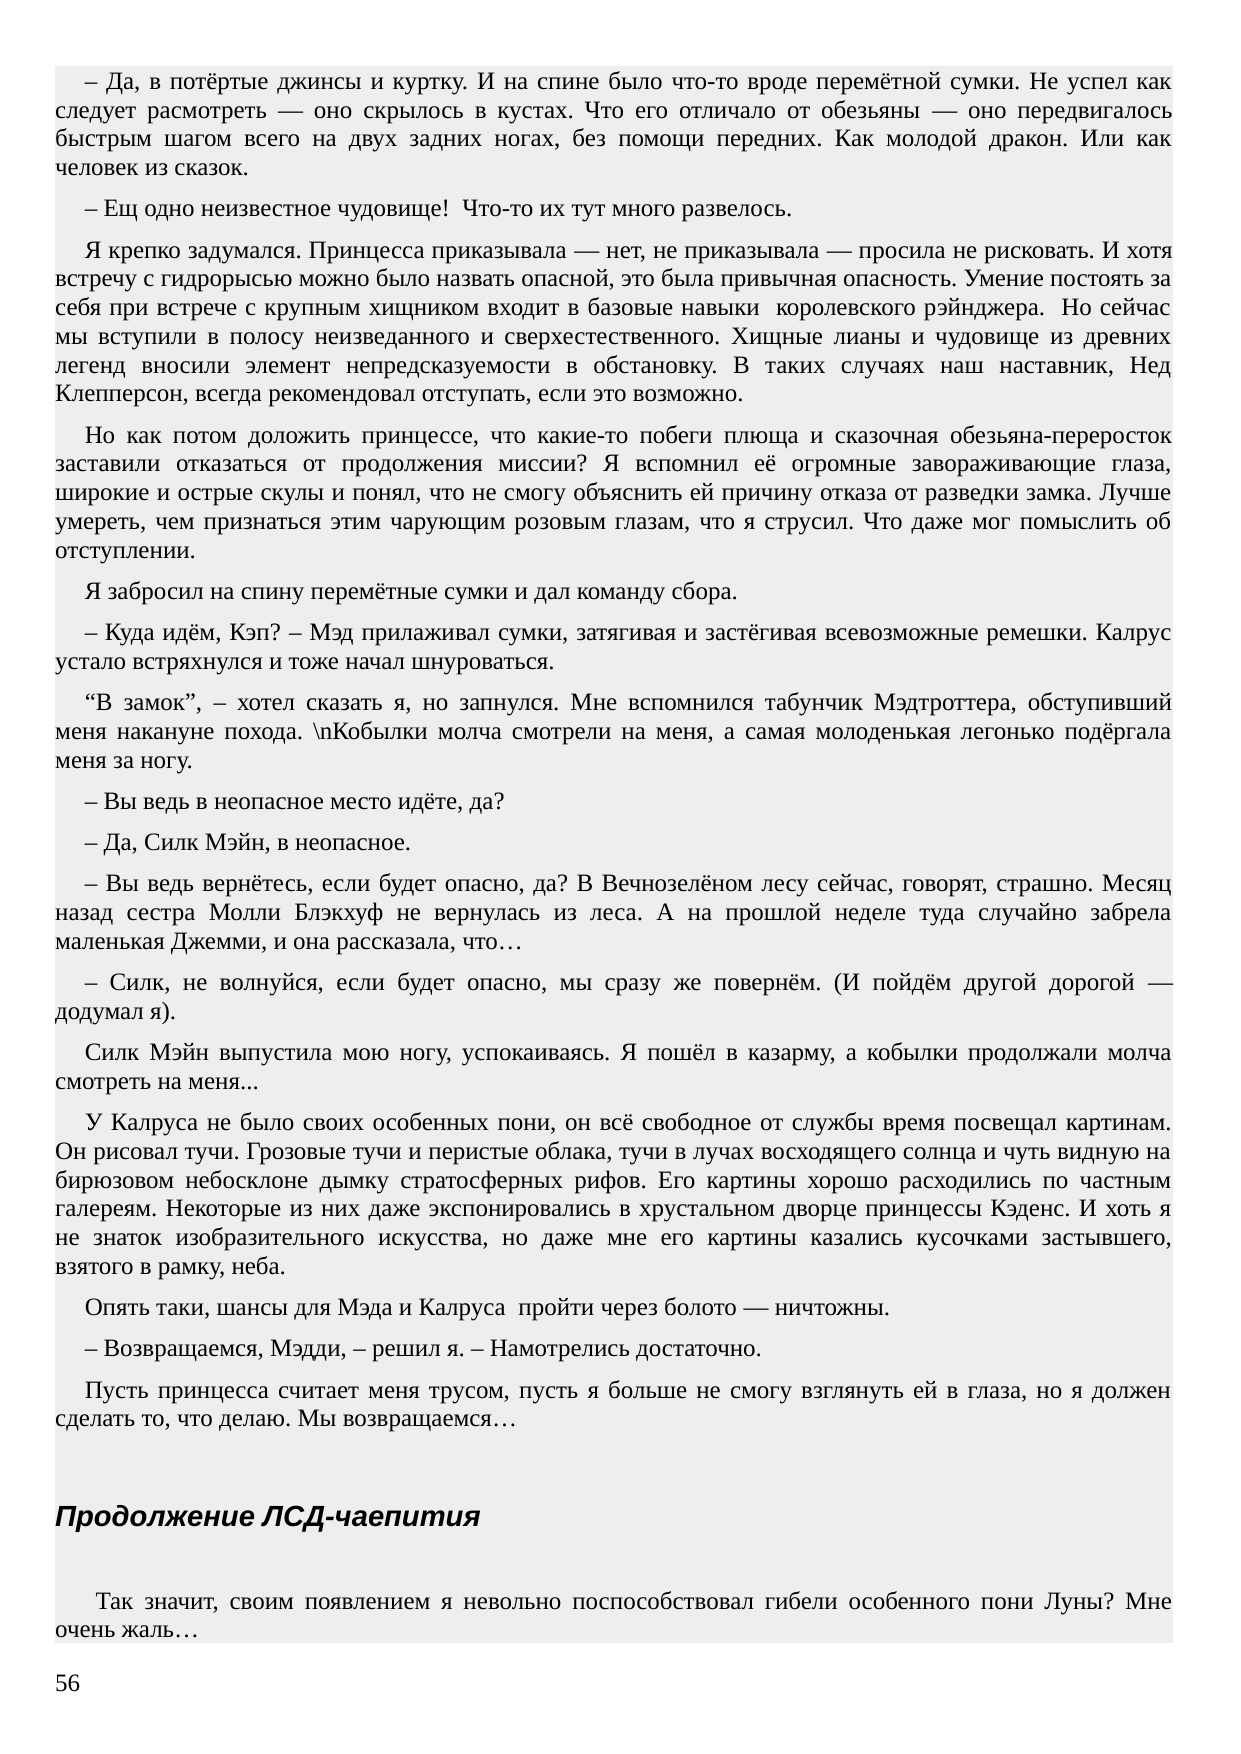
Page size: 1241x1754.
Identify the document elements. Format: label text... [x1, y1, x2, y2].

text – Да, в потёртые джинсы и куртку. И на спине было что-то вроде перемётной сумки. Не успел как следует расмотреть — оно скрылось в кустах. Что его отличало от обезьяны — оно передвигалось быстрым шагом всего на двух задних ногах, без помощи передних. Как молодой дракон. Или как человек из сказок. [55, 66, 1173, 181]
subtitle Продолжение ЛСД-чаепития [55, 1498, 1173, 1532]
text У Калруса не было своих особенных пони, он всё свободное от службы время посвещал картинам. Он рисовал тучи. Грозовые тучи и перистые облака, тучи в лучах восходящего солнца и чуть видную на бирюзовом небосклоне дымку стратосферных рифов. Его картины хорошо расходились по частным галереям. Некоторые из них даже экспонировались в хрустальном дворце принцессы Кэденс. И хоть я не знаток изобразительного искусства, но даже мне его картины казались кусочками застывшего, взятого в рамку, неба. [55, 1107, 1173, 1280]
text Пусть принцесса считает меня трусом, пусть я больше не смогу взглянуть ей в глаза, но я должен сделать то, что делаю. Мы возвращаемся… [55, 1375, 1173, 1432]
text Я крепко задумался. Принцесса приказывала — нет, не приказывала — просила не рисковать. И хотя встречу с гидрорысью можно было назвать опасной, это была привычная опасность. Умение постоять за себя при встрече с крупным хищником входит в базовые навыки королевского рэйнджера. Но сейчас мы вступили в полосу неизведанного и сверхестественного. Хищные лианы и чудовище из древних легенд вносили элемент непредсказуемости в обстановку. В таких случаях наш наставник, Нед Клепперсон, всегда рекомендовал отступать, если это возможно. [55, 235, 1173, 407]
text Я забросил на спину перемётные сумки и дал команду сбора. [55, 576, 1173, 605]
text Опять таки, шансы для Мэда и Калруса пройти через болото — ничтожны. [55, 1292, 1173, 1321]
text – Вы ведь в неопасное место идёте, да? [55, 786, 1173, 815]
text – Да, Силк Мэйн, в неопасное. [55, 827, 1173, 856]
text Силк Мэйн выпустила мою ногу, успокаиваясь. Я пошёл в казарму, а кобылки продолжали молча смотреть на меня... [55, 1037, 1173, 1095]
text – Возвращаемся, Мэдди, – решил я. – Намотрелись достаточно. [55, 1333, 1173, 1362]
text Но как потом доложить принцессе, что какие-то побеги плюща и сказочная обезьяна-переросток заставили отказаться от продолжения миссии? Я вспомнил её огромные завораживающие глаза, широкие и острые скулы и понял, что не смогу объяснить ей причину отказа от разведки замка. Лучше умереть, чем признаться этим чарующим розовым глазам, что я струсил. Что даже мог помыслить об отступлении. [55, 420, 1173, 563]
text Так значит, своим появлением я невольно поспособствовал гибели особенного пони Луны? Мне очень жаль… [55, 1586, 1173, 1643]
text – Силк, не волнуйся, если будет опасно, мы сразу же повернём. (И пойдём другой дорогой — додумал я). [55, 967, 1173, 1025]
text – Ещ одно неизвестное чудовище! Что-то их тут много развелось. [55, 193, 1173, 222]
text – Куда идём, Кэп? – Мэд прилаживал сумки, затягивая и застёгивая всевозможные ремешки. Калрус устало встряхнулся и тоже начал шнуроваться. [55, 617, 1173, 675]
text “В замок”, – хотел сказать я, но запнулся. Мне вспомнился табунчик Мэдтроттера, обступивший меня накануне похода. \nКобылки молча смотрели на меня, а самая молоденькая легонько подёргала меня за ногу. [55, 687, 1173, 773]
text – Вы ведь вернётесь, если будет опасно, да? В Вечнозелёном лесу сейчас, говорят, страшно. Месяц назад сестра Молли Блэкхуф не вернулась из леса. А на прошлой неделе туда случайно забрела маленькая Джемми, и она рассказала, что… [55, 868, 1173, 955]
